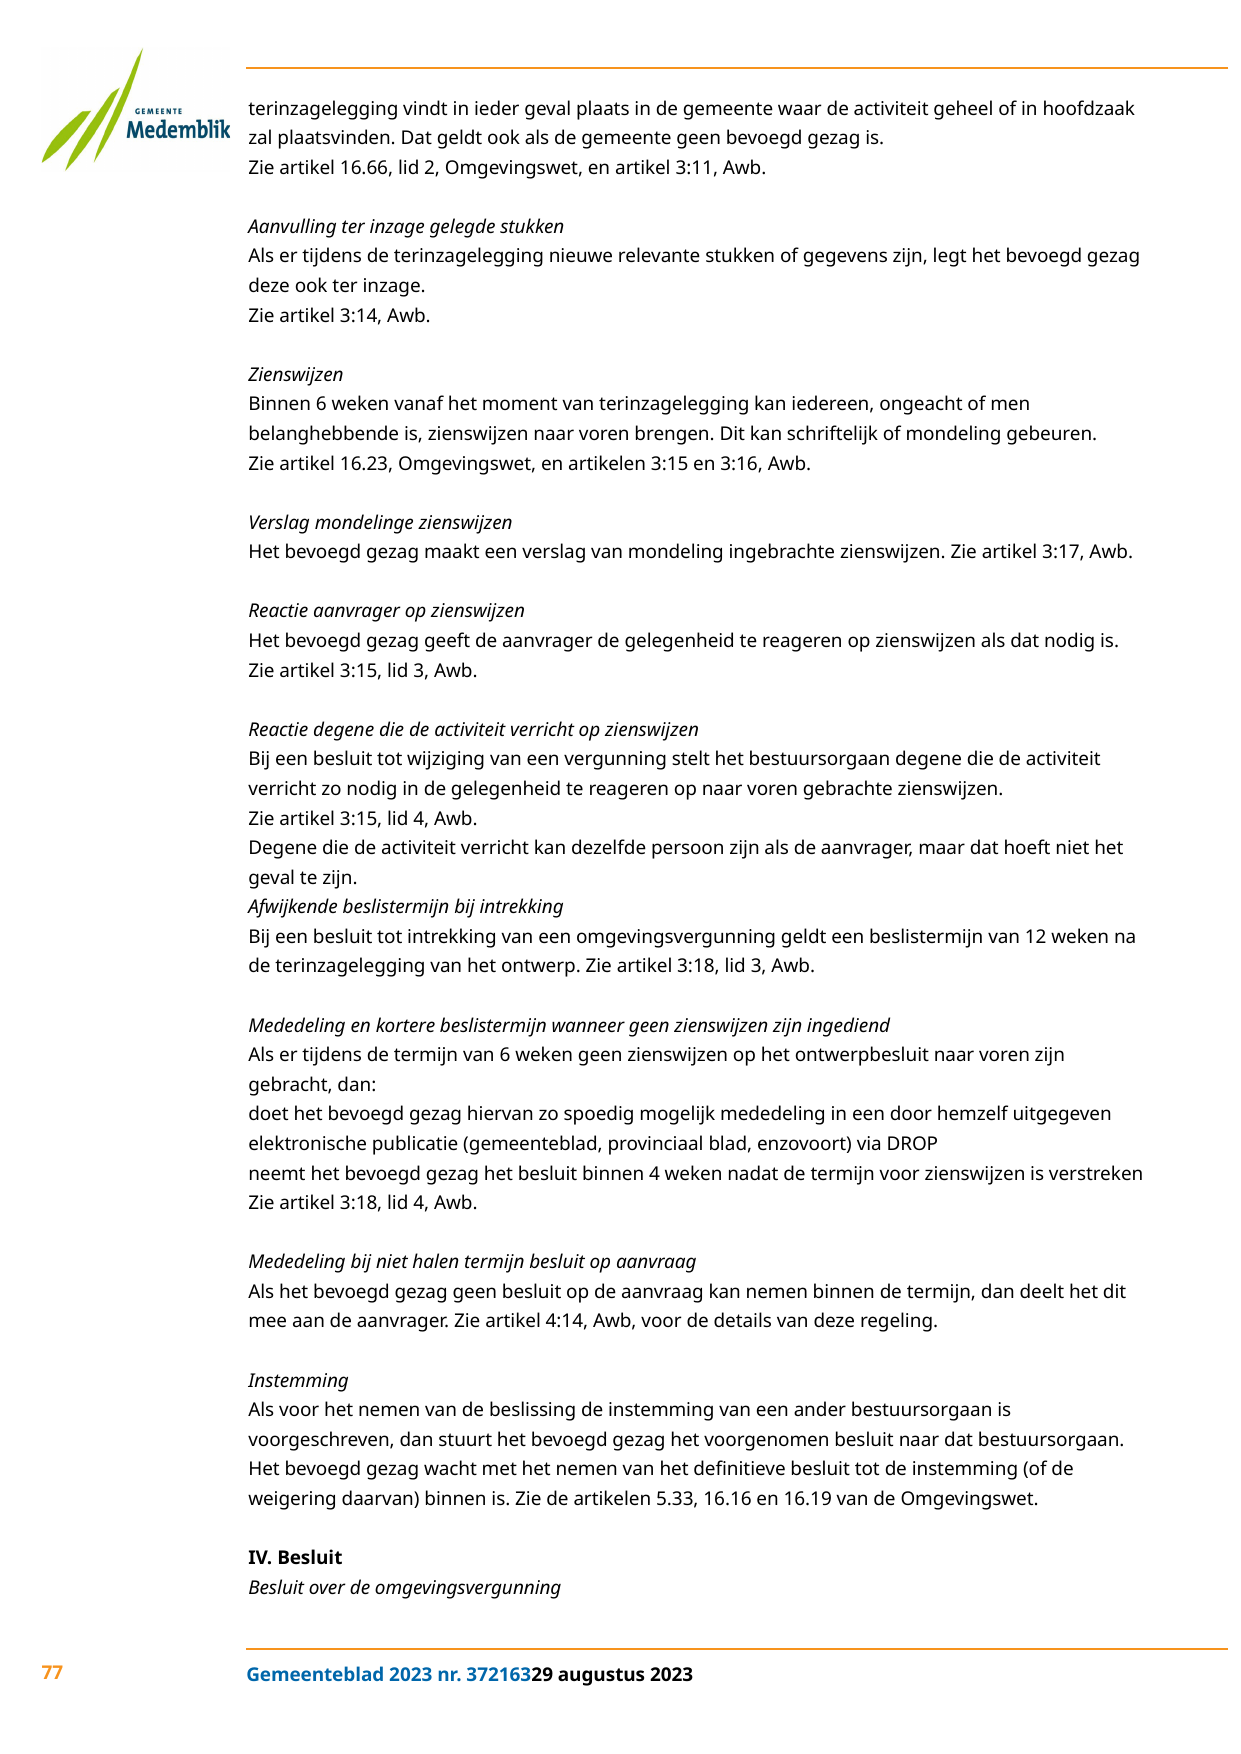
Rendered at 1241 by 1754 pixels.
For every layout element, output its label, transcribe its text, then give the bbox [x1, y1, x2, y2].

text Mededeling bij niet halen termijn besluit op aanvraag [248, 1248, 1152, 1274]
text Zie artikel 16.23, Omgevingswet, en artikelen 3:15 en 3:16, Awb. [248, 450, 1152, 476]
text neemt het bevoegd gezag het besluit binnen 4 weken nadat de termijn voor zienswijzen is verstreken [248, 1160, 1152, 1186]
text Binnen 6 weken vanaf het moment van terinzagelegging kan iedereen, ongeacht of men belanghebbende is, zienswijzen naar voren brengen. Dit kan schriftelijk of mondeling gebeuren. [248, 391, 1152, 446]
text Zie artikel 16.66, lid 2, Omgevingswet, en artikel 3:11, Awb. [248, 154, 1152, 180]
text IV. Besluit [248, 1544, 1152, 1570]
text Verslag mondelinge zienswijzen [248, 509, 1152, 535]
text Afwijkende beslistermijn bij intrekking [248, 893, 1152, 919]
text Bij een besluit tot wijziging van een vergunning stelt het bestuursorgaan degene die de activiteit verricht zo nodig in de gelegenheid te reageren op naar voren gebrachte zienswijzen. [248, 746, 1152, 801]
text Besluit over de omgevingsvergunning [248, 1574, 1152, 1600]
text Reactie aanvrager op zienswijzen [248, 598, 1152, 623]
text Bij een besluit tot intrekking van een omgevingsvergunning geldt een beslistermijn van 12 weken na de terinzagelegging van het ontwerp. Zie artikel 3:18, lid 3, Awb. [248, 923, 1152, 978]
text terinzagelegging vindt in ieder geval plaats in de gemeente waar de activiteit geheel of in hoofdzaak zal plaatsvinden. Dat geldt ook als de gemeente geen bevoegd gezag is. [248, 95, 1152, 150]
text Zie artikel 3:18, lid 4, Awb. [248, 1189, 1152, 1215]
text Het bevoegd gezag maakt een verslag van mondeling ingebrachte zienswijzen. Zie artikel 3:17, Awb. [248, 538, 1152, 564]
text Aanvulling ter inzage gelegde stukken [248, 213, 1152, 239]
text Als het bevoegd gezag geen besluit op de aanvraag kan nemen binnen de termijn, dan deelt het dit mee aan de aanvrager. Zie artikel 4:14, Awb, voor de details van deze regeling. [248, 1278, 1152, 1333]
text doet het bevoegd gezag hiervan zo spoedig mogelijk mededeling in een door hemzelf uitgegeven elektronische publicatie (gemeenteblad, provinciaal blad, enzovoort) via DROP [248, 1101, 1152, 1156]
text Zie artikel 3:14, Awb. [248, 302, 1152, 328]
text Zie artikel 3:15, lid 4, Awb. [248, 805, 1152, 831]
text Reactie degene die de activiteit verricht op zienswijzen [248, 716, 1152, 742]
text Degene die de activiteit verricht kan dezelfde persoon zijn als de aanvrager, maar dat hoeft niet het geval te zijn. [248, 834, 1152, 890]
text Instemming [248, 1367, 1152, 1393]
text Zienswijzen [248, 361, 1152, 387]
text Mededeling en kortere beslistermijn wanneer geen zienswijzen zijn ingediend [248, 1012, 1152, 1038]
text Als er tijdens de termijn van 6 weken geen zienswijzen op het ontwerpbesluit naar voren zijn gebracht, dan: [248, 1041, 1152, 1097]
text Als er tijdens de terinzagelegging nieuwe relevante stukken of gegevens zijn, legt het bevoegd gezag deze ook ter inzage. [248, 243, 1152, 298]
text Zie artikel 3:15, lid 3, Awb. [248, 657, 1152, 683]
picture [41, 47, 231, 172]
text Als voor het nemen van de beslissing de instemming van een ander bestuursorgaan is voorgeschreven, dan stuurt het bevoegd gezag het voorgenomen besluit naar dat bestuursorgaan. Het bevoegd gezag wacht met het nemen van het definitieve besluit tot de instemming (of de weigering daarvan) binnen is. Zie de artikelen 5.33, 16.16 en 16.19 van de Omgevingswet. [248, 1396, 1152, 1511]
text Het bevoegd gezag geeft de aanvrager de gelegenheid te reageren op zienswijzen als dat nodig is. [248, 627, 1152, 653]
